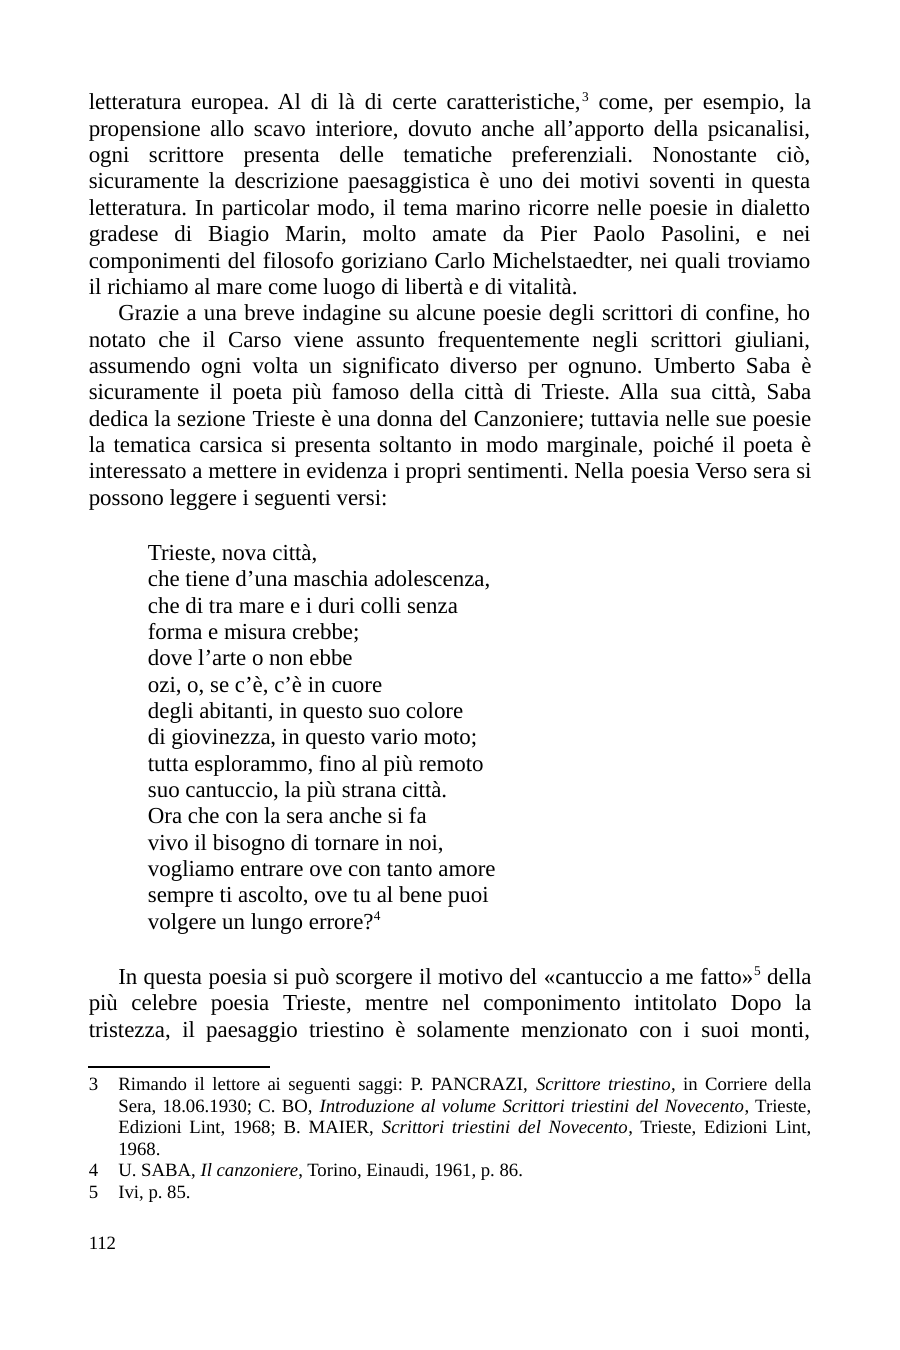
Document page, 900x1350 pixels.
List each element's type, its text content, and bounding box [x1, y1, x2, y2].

text suo cantuccio, la più strana città. [148, 776, 752, 802]
text vogliamo entrare ove con tanto amore [148, 855, 752, 882]
text che tiene d’una maschia adolescenza, [148, 565, 752, 592]
text letteratura europea. Al di là di certe caratteristiche, come, per esempio, la propensione allo scavo interiore, dovuto anche all’apporto della psicanalisi, ogni scrittore presenta delle tematiche preferenziali. Nonostante ciò, sicuramente la descrizione paesaggistica è uno dei motivi soventi in questa letteratura. In particolar modo, il tema marino ricorre nelle poesie in dialetto gradese di Biagio Marin, molto amate da Pier Paolo Pasolini, e nei componimenti del filosofo goriziano Carlo Michelstaedter, nei quali troviamo il richiamo al mare come luogo di libertà e di vitalità. [88, 88, 811, 299]
text Grazie a una breve indagine su alcune poesie degli scrittori di confine, ho notato che il Carso viene assunto frequentemente negli scrittori giuliani, assumendo ogni volta un significato diverso per ognuno. Umberto Saba è sicuramente il poeta più famoso della città di Trieste. Alla sua città, Saba dedica la sezione Trieste è una donna del Canzoniere; tuttavia nelle sue poesie la tematica carsica si presenta soltanto in modo marginale, poiché il poeta è interessato a mettere in evidenza i propri sentimenti. Nella poesia Verso sera si possono leggere i seguenti versi: [88, 299, 811, 510]
text degli abitanti, in questo suo colore [148, 697, 752, 723]
text Ora che con la sera anche si fa [148, 802, 752, 829]
text Ivi, p. 85. [88, 1181, 811, 1202]
text In questa poesia si può scorgere il motivo del «cantuccio a me fatto» della più celebre poesia Trieste, mentre nel componimento intitolato Dopo la tristezza, il paesaggio triestino è solamente menzionato con i suoi monti, [88, 963, 811, 1042]
text forma e misura crebbe; [148, 618, 752, 644]
text che di tra mare e i duri colli senza [148, 592, 752, 618]
text volgere un lungo errore? [148, 908, 752, 934]
text U. SABA, Il canzoniere, Torino, Einaudi, 1961, p. 86. [88, 1159, 811, 1181]
text tutta esplorammo, fino al più remoto [148, 750, 752, 776]
text dove l’arte o non ebbe [148, 644, 752, 671]
text vivo il bisogno di tornare in noi, [148, 829, 752, 855]
text di giovinezza, in questo vario moto; [148, 723, 752, 750]
text sempre ti ascolto, ove tu al bene puoi [148, 882, 752, 908]
text Rimando il lettore ai seguenti saggi: P. PANCRAZI, Scrittore triestino, in Corriere della Sera, 18.06.1930; C. BO, Introduzione al volume Scrittori triestini del Novecento, Trieste, Edizioni Lint, 1968; B. MAIER, Scrittori triestini del Novecento, Trieste, Edizioni Lint, 1968. [88, 1073, 811, 1159]
text ozi, o, se c’è, c’è in cuore [148, 671, 752, 697]
text Trieste, nova città, [148, 539, 752, 565]
